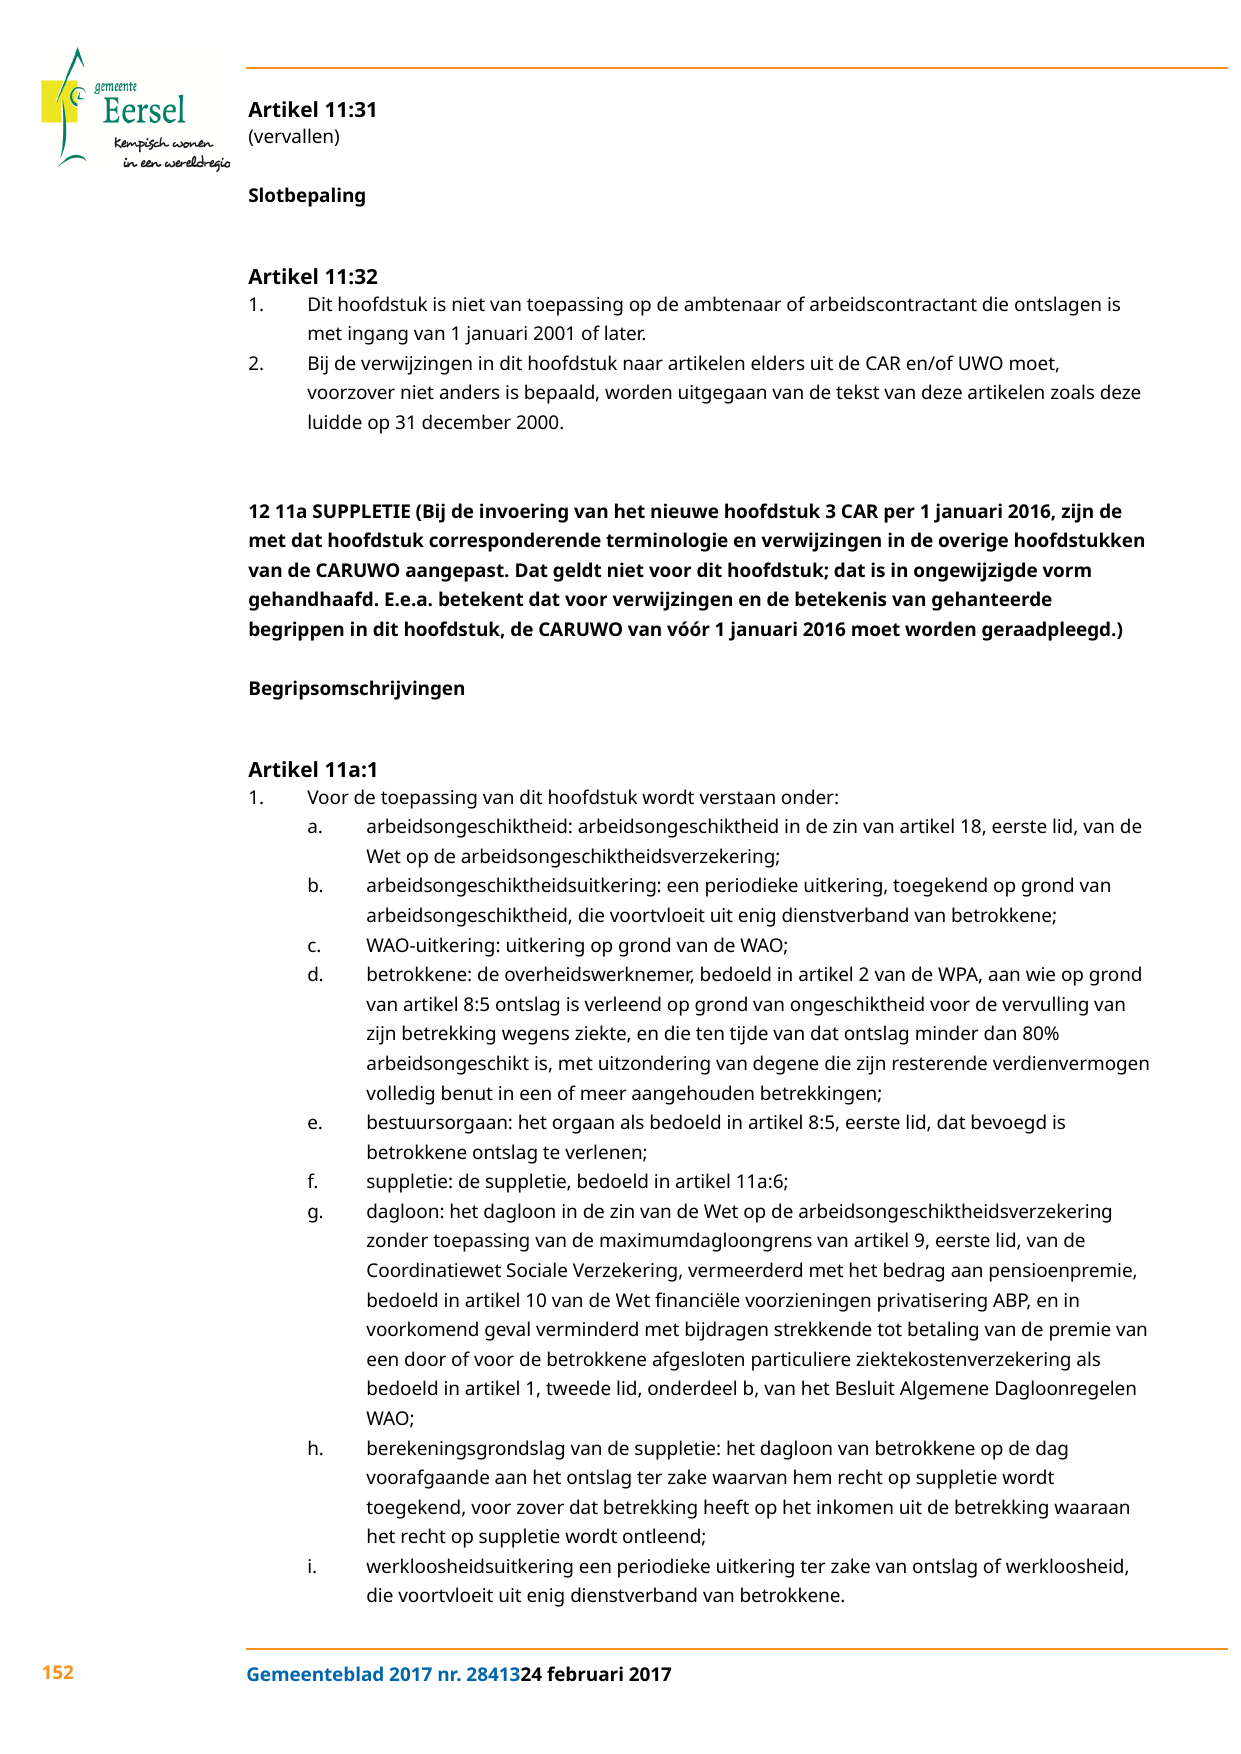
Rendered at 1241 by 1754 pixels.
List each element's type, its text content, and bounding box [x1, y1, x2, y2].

text Artikel 11a:1 [248, 755, 1152, 784]
text Artikel 11:31 [248, 95, 1152, 123]
list werkloosheidsuitkering een periodieke uitkering ter zake van ontslag of werkloosheid, die voortvloeit uit enig dienstverband van betrokkene. [307, 1553, 1152, 1608]
text (vervallen) [248, 123, 1152, 149]
list betrokkene: de overheidswerknemer, bedoeld in artikel 2 van de WPA, aan wie op grond van artikel 8:5 ontslag is verleend op grond van ongeschiktheid voor de vervulling van zijn betrekking wegens ziekte, en die ten tijde van dat ontslag minder dan 80% arbeidsongeschikt is, met uitzondering van degene die zijn resterende verdienvermogen volledig benut in een of meer aangehouden betrekkingen; [307, 961, 1152, 1105]
text Slotbepaling [248, 182, 1152, 208]
text 12 11a SUPPLETIE (Bij de invoering van het nieuwe hoofdstuk 3 CAR per 1 januari 2016, zijn de met dat hoofdstuk corresponderende terminologie en verwijzingen in de overige hoofdstukken van de CARUWO aangepast. Dat geldt niet voor dit hoofdstuk; dat is in ongewijzigde vorm gehandhaafd. E.e.a. betekent dat voor verwijzingen en de betekenis van gehanteerde begrippen in dit hoofdstuk, de CARUWO van vóór 1 januari 2016 moet worden geraadpleegd.) [248, 498, 1152, 642]
text Artikel 11:32 [248, 262, 1152, 291]
list arbeidsongeschiktheid: arbeidsongeschiktheid in de zin van artikel 18, eerste lid, van de Wet op de arbeidsongeschiktheidsverzekering; [307, 813, 1152, 869]
list dagloon: het dagloon in de zin van de Wet op de arbeidsongeschiktheidsverzekering zonder toepassing van de maximumdagloongrens van artikel 9, eerste lid, van de Coordinatiewet Sociale Verzekering, vermeerderd met het bedrag aan pensioenpremie, bedoeld in artikel 10 van de Wet financiële voorzieningen privatisering ABP, en in voorkomend geval verminderd met bijdragen strekkende tot betaling van de premie van een door of voor de betrokkene afgesloten particuliere ziektekostenverzekering als bedoeld in artikel 1, tweede lid, onderdeel b, van het Besluit Algemene Dagloonregelen WAO; [307, 1198, 1152, 1431]
list berekeningsgrondslag van de suppletie: het dagloon van betrokkene op de dag voorafgaande aan het ontslag ter zake waarvan hem recht op suppletie wordt toegekend, voor zover dat betrekking heeft op het inkomen uit de betrekking waaraan het recht op suppletie wordt ontleend; [307, 1435, 1152, 1549]
list bestuursorgaan: het orgaan als bedoeld in artikel 8:5, eerste lid, dat bevoegd is betrokkene ontslag te verlenen; [307, 1109, 1152, 1164]
list suppletie: de suppletie, bedoeld in artikel 11a:6; [307, 1168, 1152, 1194]
picture [41, 47, 231, 172]
list Bij de verwijzingen in dit hoofdstuk naar artikelen elders uit de CAR en/of UWO moet, voorzover niet anders is bepaald, worden uitgegaan van de tekst van deze artikelen zoals deze luidde op 31 december 2000. [248, 350, 1152, 435]
list Voor de toepassing van dit hoofdstuk wordt verstaan onder: [248, 784, 1152, 809]
list Dit hoofdstuk is niet van toepassing op de ambtenaar of arbeidscontractant die ontslagen is met ingang van 1 januari 2001 of later. [248, 291, 1152, 346]
list WAO-uitkering: uitkering op grond van de WAO; [307, 932, 1152, 957]
text Begripsomschrijvingen [248, 675, 1152, 701]
list arbeidsongeschiktheidsuitkering: een periodieke uitkering, toegekend op grond van arbeidsongeschiktheid, die voortvloeit uit enig dienstverband van betrokkene; [307, 873, 1152, 928]
